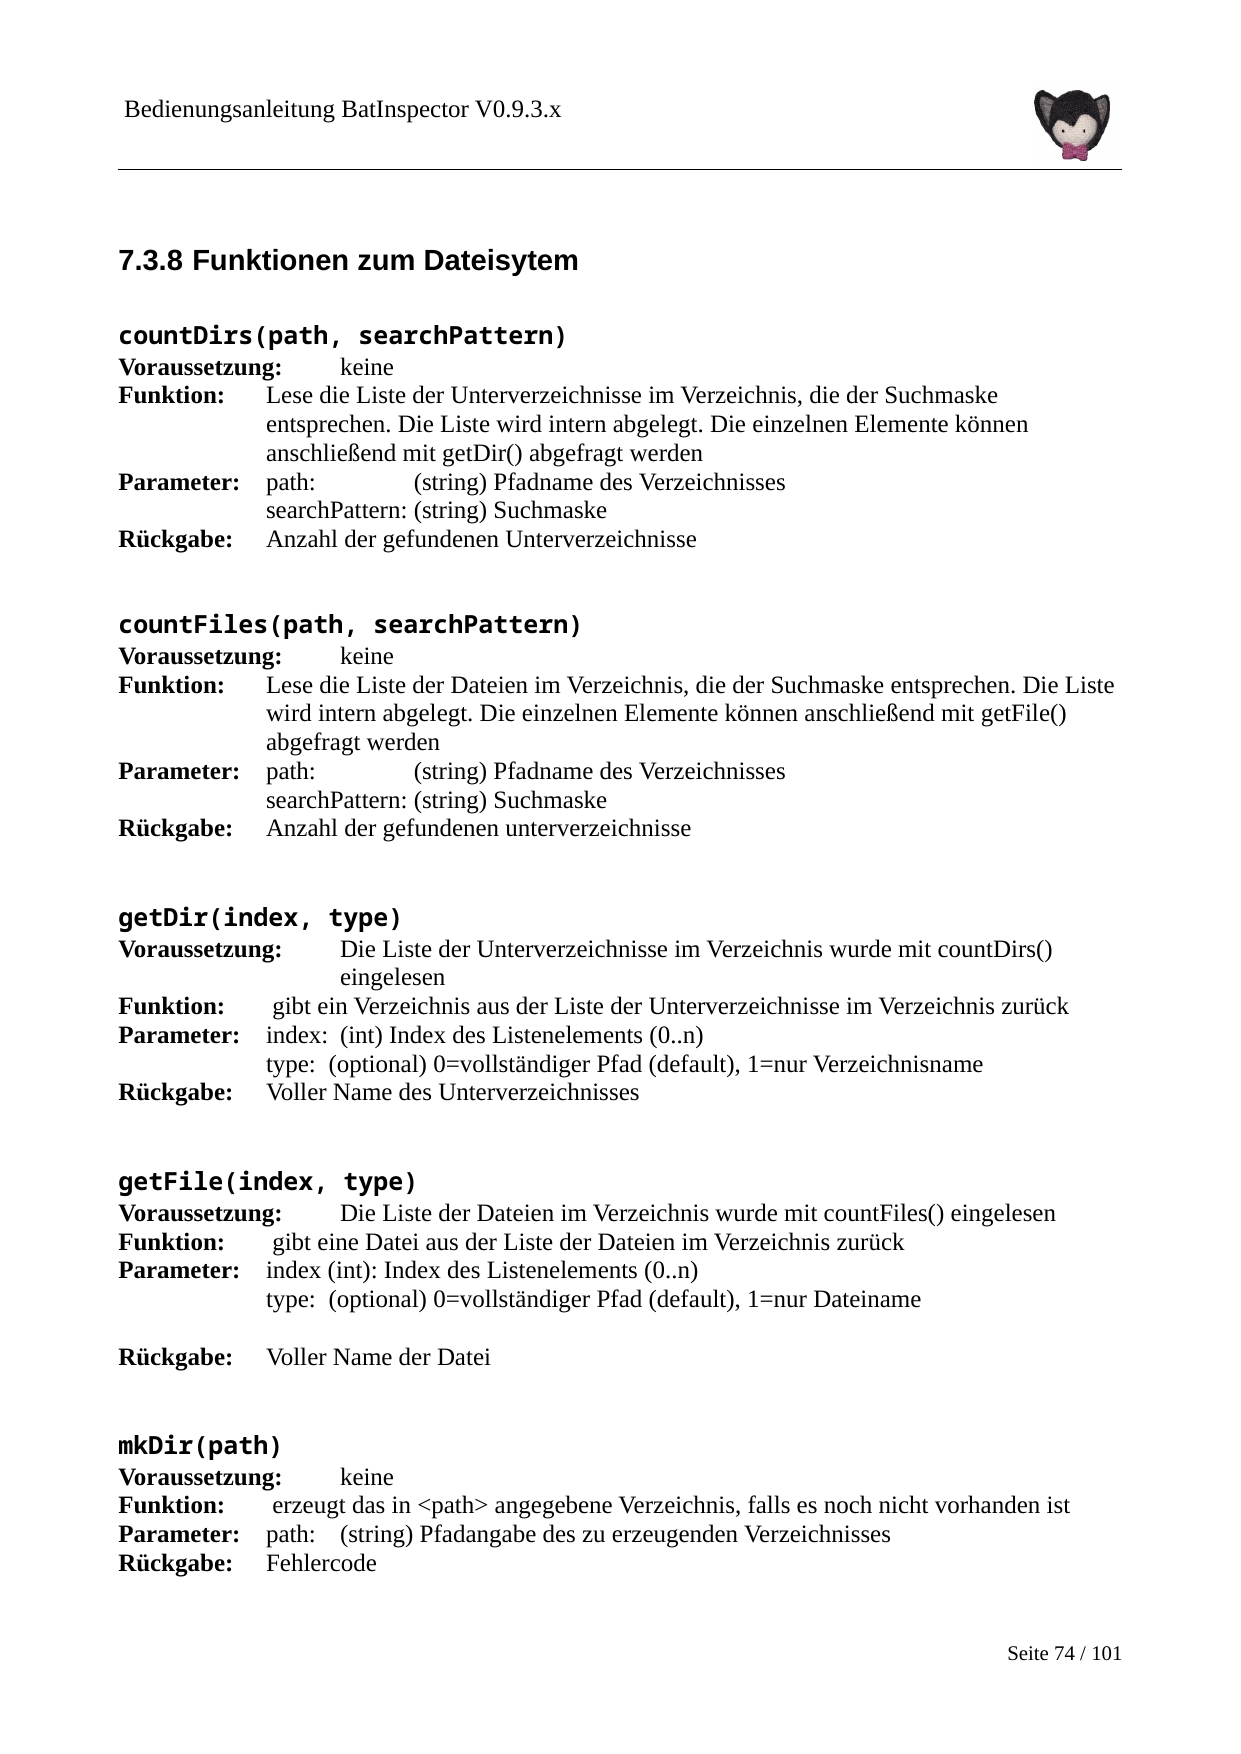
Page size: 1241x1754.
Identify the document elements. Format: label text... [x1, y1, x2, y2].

text type: (optional) 0=vollständiger Pfad (default), 1=nur Verzeichnisname [118, 1049, 1122, 1077]
text mkDir(path) [118, 1428, 1122, 1462]
picture [1030, 80, 1119, 169]
text Funktion: gibt ein Verzeichnis aus der Liste der Unterverzeichnisse im Verzeichnis zurück [118, 991, 1122, 1020]
text Rückgabe: Anzahl der gefundenen unterverzeichnisse [118, 813, 1122, 842]
text countDirs(path, searchPattern) [118, 318, 1122, 352]
text Funktion: gibt eine Datei aus der Liste der Dateien im Verzeichnis zurück [118, 1227, 1122, 1255]
text Parameter: path: (string) Pfadname des Verzeichnisses searchPattern: (string) Suchmaske [118, 467, 1122, 524]
text Rückgabe: Voller Name des Unterverzeichnisses [118, 1077, 1122, 1106]
text countFiles(path, searchPattern) [118, 607, 1122, 641]
text Parameter: index: (int) Index des Listenelements (0..n) [118, 1020, 1122, 1049]
text type: (optional) 0=vollständiger Pfad (default), 1=nur Dateiname [118, 1284, 1122, 1342]
text Parameter: path: (string) Pfadname des Verzeichnisses searchPattern: (string) Suchmaske [118, 756, 1122, 813]
subtitle Funktionen zum Dateisytem [118, 243, 1122, 276]
text Funktion: Lese die Liste der Dateien im Verzeichnis, die der Suchmaske entsprechen. Die Liste wird intern abgelegt. Die einzelnen Elemente können anschließend mit getFile() abgefragt werden [118, 670, 1122, 756]
text Funktion: erzeugt das in <path> angegebene Verzeichnis, falls es noch nicht vorhanden ist [118, 1491, 1122, 1519]
text getDir(index, type) [118, 900, 1122, 934]
text Voraussetzung: Die Liste der Dateien im Verzeichnis wurde mit countFiles() eingelesen [118, 1198, 1122, 1227]
text Rückgabe: Voller Name der Datei [118, 1342, 1122, 1370]
text Voraussetzung: keine [118, 352, 1122, 380]
text Rückgabe: Anzahl der gefundenen Unterverzeichnisse [118, 524, 1122, 553]
text getFile(index, type) [118, 1164, 1122, 1198]
text Parameter: path: (string) Pfadangabe des zu erzeugenden Verzeichnisses [118, 1519, 1122, 1548]
text Voraussetzung: keine [118, 641, 1122, 670]
text Rückgabe: Fehlercode [118, 1548, 1122, 1577]
text Voraussetzung: Die Liste der Unterverzeichnisse im Verzeichnis wurde mit countDirs() eingelesen [118, 934, 1122, 991]
text Parameter: index (int): Index des Listenelements (0..n) [118, 1255, 1122, 1284]
text Funktion: Lese die Liste der Unterverzeichnisse im Verzeichnis, die der Suchmaske entsprechen. Die Liste wird intern abgelegt. Die einzelnen Elemente können anschließend mit getDir() abgefragt werden [118, 380, 1122, 467]
text Voraussetzung: keine [118, 1462, 1122, 1491]
